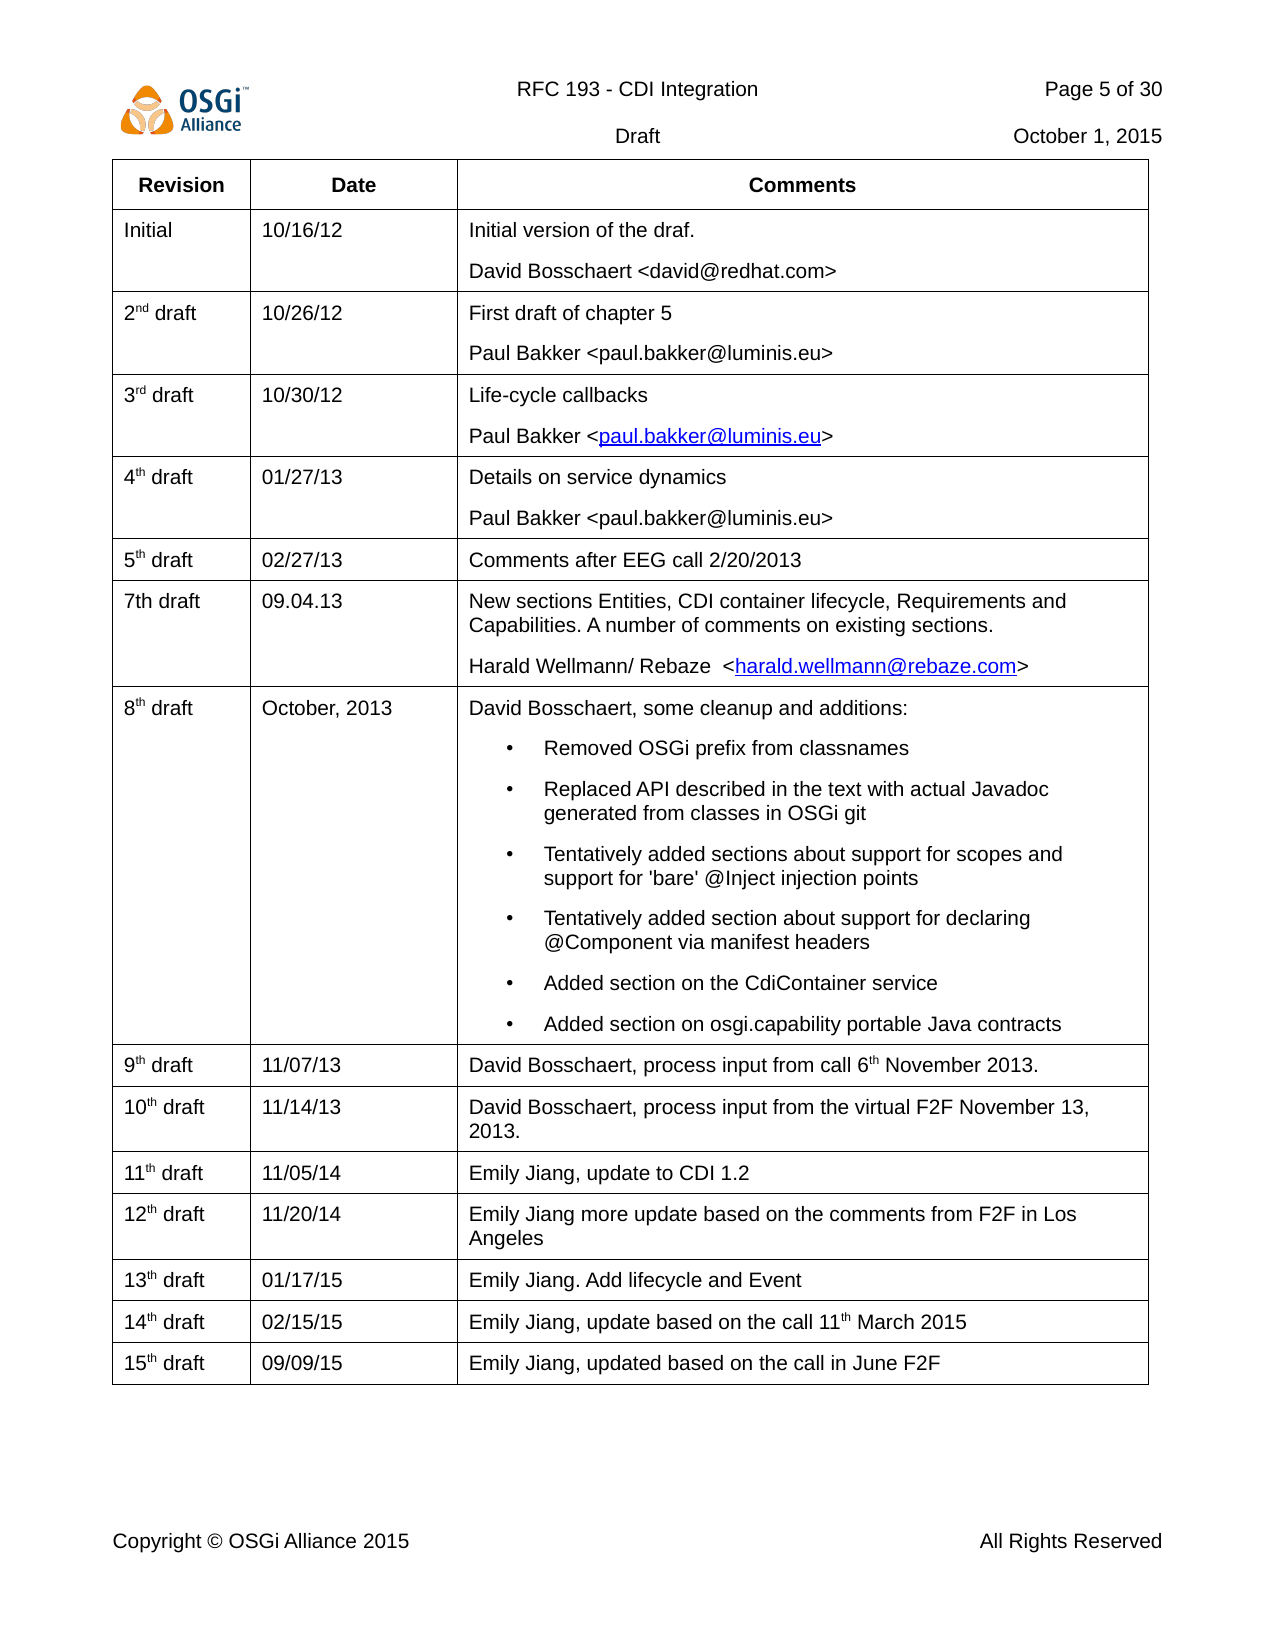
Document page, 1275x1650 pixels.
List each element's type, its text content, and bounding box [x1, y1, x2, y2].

table_cell 13th draft [113, 1260, 250, 1300]
table_cell 26/10/12 [251, 292, 457, 373]
table_cell 09/09/15 [251, 1343, 457, 1383]
table_cell 14/11/13 [251, 1087, 457, 1151]
table_cell Emily Jiang, update based on the call 11th March 2015 [458, 1301, 1148, 1342]
table_cell Emily Jiang. Add lifecycle and Event [458, 1260, 1148, 1300]
table_header Revision [113, 160, 250, 209]
table_cell Initial [113, 210, 250, 291]
table_header Date [251, 160, 457, 209]
table_cell David Bosschaert, process input from the virtual F2F November 13, 2013. [458, 1087, 1148, 1151]
table_cell 17/01/15 [251, 1260, 457, 1300]
table_cell 30/10/12 [251, 375, 457, 456]
table_cell 9th draft [113, 1045, 250, 1086]
table_cell 27/01/13 [251, 457, 457, 538]
table_cell David Bosschaert, process input from call 6th November 2013. [458, 1045, 1148, 1086]
table_cell 07/11/13 [251, 1045, 457, 1086]
table_cell 2nd draft [113, 292, 250, 373]
table_cell 10th draft [113, 1087, 250, 1151]
table_cell October, 2013 [251, 687, 457, 1044]
table_cell 3rd draft [113, 375, 250, 456]
table_cell Life-cycle callbacks Paul Bakker <paul.bakker@luminis.eu> [458, 375, 1148, 456]
table_cell Emily Jiang, updated based on the call in June F2F [458, 1343, 1148, 1383]
table_cell 05/11/14 [251, 1152, 457, 1193]
table_cell David Bosschaert, some cleanup and additions: Removed OSGi prefix from classnames Replaced API described in the text with actual Javadoc generated from classes in OSGi git Tentatively added sections about support for scopes and support for 'bare' @Inject injection points Tentatively added section about support for declaring @Component via manifest headers Added section on the CdiContainer service Added section on osgi.capability portable Java contracts [458, 687, 1148, 1044]
table_cell 09.04.13 [251, 581, 457, 686]
table_cell 15/02/15 [251, 1301, 457, 1342]
table_cell 4th draft [113, 457, 250, 538]
table_cell 14th draft [113, 1301, 250, 1342]
table_cell 20/11/14 [251, 1194, 457, 1258]
table_cell Emily Jiang more update based on the comments from F2F in Los Angeles [458, 1194, 1148, 1258]
table_header Comments [458, 160, 1148, 209]
table_cell 5th draft [113, 539, 250, 580]
table_cell 27/02/13 [251, 539, 457, 580]
table_cell 7th draft [113, 581, 250, 686]
table_cell 12th draft [113, 1194, 250, 1258]
table_cell 8th draft [113, 687, 250, 1044]
table_cell Comments after EEG call 2/20/2013 [458, 539, 1148, 580]
table_cell First draft of chapter 5 Paul Bakker <paul.bakker@luminis.eu> [458, 292, 1148, 373]
table_cell 16/10/12 [251, 210, 457, 291]
table_cell Emily Jiang, update to CDI 1.2 [458, 1152, 1148, 1193]
table_cell Details on service dynamics Paul Bakker <paul.bakker@luminis.eu> [458, 457, 1148, 538]
table_cell 15th draft [113, 1343, 250, 1383]
table_cell 11th draft [113, 1152, 250, 1193]
picture [113, 78, 257, 142]
table_cell Initial version of the draf. David Bosschaert <david@redhat.com> [458, 210, 1148, 291]
table_cell New sections Entities, CDI container lifecycle, Requirements and Capabilities. A number of comments on existing sections. Harald Wellmann/ Rebaze <harald.wellmann@rebaze.com> [458, 581, 1148, 686]
